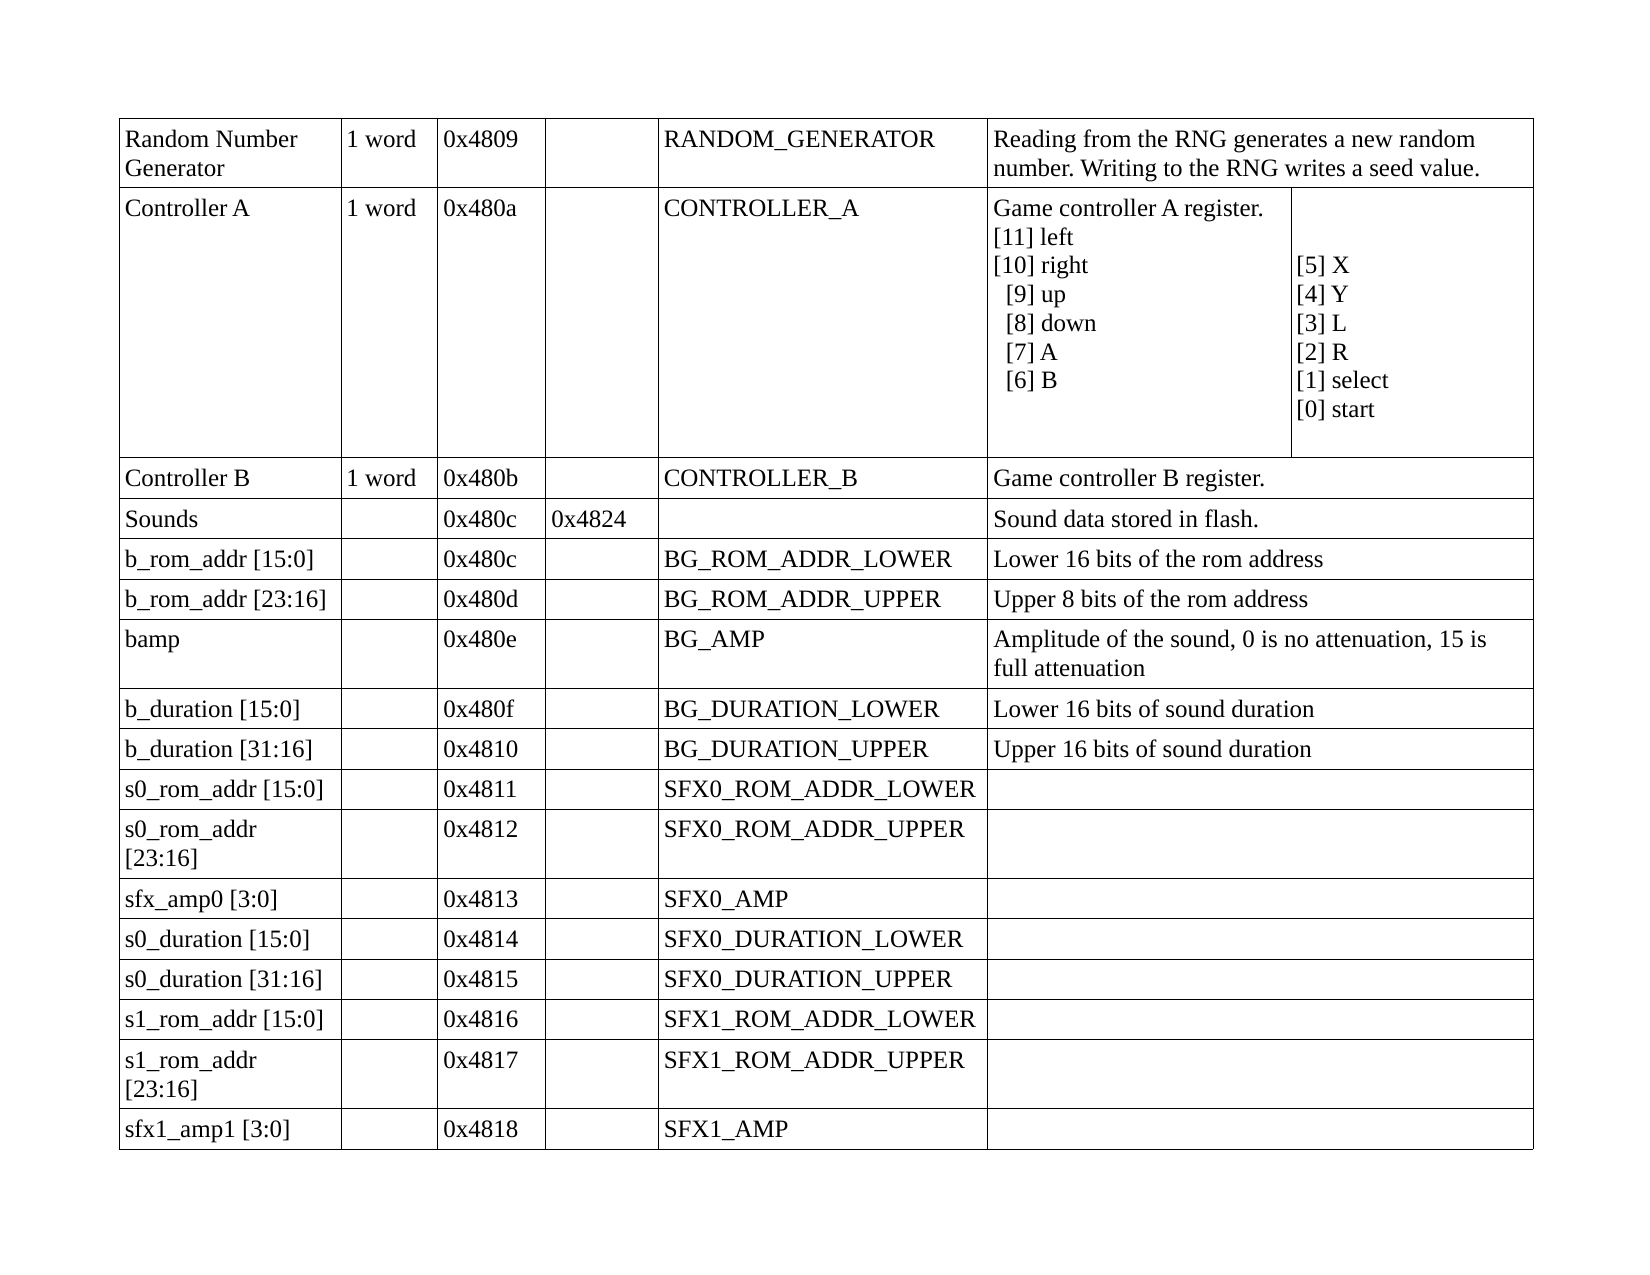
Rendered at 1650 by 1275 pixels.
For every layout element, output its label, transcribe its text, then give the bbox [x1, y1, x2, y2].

table_cell [546, 580, 658, 619]
table_cell [342, 539, 437, 578]
table_cell sfx1_amp1 [3:0] [120, 1109, 341, 1148]
table_cell Reading from the RNG generates a new random number. Writing to the RNG writes a seed value. [988, 119, 1533, 187]
table_cell [659, 499, 987, 538]
table_cell [342, 729, 437, 768]
table_cell SFX1_AMP [659, 1109, 987, 1148]
table_cell SFX0_ROM_ADDR_UPPER [659, 810, 987, 878]
table_cell CONTROLLER_B [659, 458, 987, 498]
table_cell SFX0_DURATION_LOWER [659, 919, 987, 958]
table_cell [988, 960, 1533, 999]
table_cell BG_DURATION_UPPER [659, 729, 987, 768]
table_cell [988, 770, 1533, 809]
table_cell SFX0_ROM_ADDR_LOWER [659, 770, 987, 809]
table_cell 0x4817 [438, 1040, 545, 1108]
table_cell [546, 689, 658, 728]
table_cell 0x480e [438, 620, 545, 688]
table_cell 0x480c [438, 499, 545, 538]
table_cell [546, 539, 658, 578]
table_cell [546, 458, 658, 498]
table_cell [342, 499, 437, 538]
table_cell BG_ROM_ADDR_LOWER [659, 539, 987, 578]
table_cell Lower 16 bits of sound duration [988, 689, 1533, 728]
table_cell Sounds [120, 499, 341, 538]
table_cell s0_duration [31:16] [120, 960, 341, 999]
table_cell b_rom_addr [15:0] [120, 539, 341, 578]
table_cell 0x4809 [438, 119, 545, 187]
table_cell s0_rom_addr [15:0] [120, 770, 341, 809]
table_cell [546, 729, 658, 768]
table_cell Controller B [120, 458, 341, 498]
table_cell Lower 16 bits of the rom address [988, 539, 1533, 578]
table_cell 0x480f [438, 689, 545, 728]
table_cell Controller A [120, 188, 341, 457]
table_cell RANDOM_GENERATOR [659, 119, 987, 187]
table_cell BG_ROM_ADDR_UPPER [659, 580, 987, 619]
table_cell [342, 960, 437, 999]
table_cell SFX1_ROM_ADDR_UPPER [659, 1040, 987, 1108]
table_cell [546, 620, 658, 688]
table_cell 0x4815 [438, 960, 545, 999]
table_cell 0x480c [438, 539, 545, 578]
table_cell bamp [120, 620, 341, 688]
table_cell SFX0_AMP [659, 879, 987, 918]
table_cell [342, 620, 437, 688]
table_cell [342, 1109, 437, 1148]
table_cell s0_duration [15:0] [120, 919, 341, 958]
table_cell 0x480d [438, 580, 545, 619]
table_cell [988, 1109, 1533, 1148]
table_cell 1 word [342, 119, 437, 187]
table_cell s1_rom_addr [15:0] [120, 1000, 341, 1039]
table_cell Game controller B register. [988, 458, 1533, 498]
table_cell [546, 919, 658, 958]
table_cell 1 word [342, 458, 437, 498]
table_cell [546, 1000, 658, 1039]
table_cell [988, 879, 1533, 918]
table_cell 0x4816 [438, 1000, 545, 1039]
table_cell [546, 1109, 658, 1148]
table_cell 0x4812 [438, 810, 545, 878]
table_cell 0x4824 [546, 499, 658, 538]
table_cell [342, 689, 437, 728]
table_cell [342, 810, 437, 878]
table_cell [342, 580, 437, 619]
table_cell Upper 8 bits of the rom address [988, 580, 1533, 619]
table_cell s0_rom_addr [23:16] [120, 810, 341, 878]
table_cell sfx_amp0 [3:0] [120, 879, 341, 918]
table_cell 0x480a [438, 188, 545, 457]
table_cell CONTROLLER_A [659, 188, 987, 457]
table_cell [988, 1040, 1533, 1108]
table_cell Upper 16 bits of sound duration [988, 729, 1533, 768]
table_cell 0x4810 [438, 729, 545, 768]
table_cell [546, 770, 658, 809]
table_cell Sound data stored in flash. [988, 499, 1533, 538]
table_cell 0x4811 [438, 770, 545, 809]
table_cell [342, 1000, 437, 1039]
table_cell SFX0_DURATION_UPPER [659, 960, 987, 999]
table_cell b_rom_addr [23:16] [120, 580, 341, 619]
table_cell [546, 810, 658, 878]
table_cell Random Number Generator [120, 119, 341, 187]
table_cell [5] X [4] Y [3] L [2] R [1] select [0] start [1292, 188, 1533, 457]
table_cell b_duration [31:16] [120, 729, 341, 768]
table_cell BG_AMP [659, 620, 987, 688]
table_cell 0x4813 [438, 879, 545, 918]
table_cell SFX1_ROM_ADDR_LOWER [659, 1000, 987, 1039]
table_cell 0x4818 [438, 1109, 545, 1148]
table_cell [546, 188, 658, 457]
table_cell [342, 879, 437, 918]
table_cell b_duration [15:0] [120, 689, 341, 728]
table_cell 0x4814 [438, 919, 545, 958]
table_cell 1 word [342, 188, 437, 457]
table_cell [988, 1000, 1533, 1039]
table_cell s1_rom_addr [23:16] [120, 1040, 341, 1108]
table_cell [342, 919, 437, 958]
table_cell Game controller A register. [11] left [10] right [9] up [8] down [7] A [6] B [988, 188, 1291, 457]
table_cell [342, 770, 437, 809]
table_cell [546, 879, 658, 918]
table_cell [546, 119, 658, 187]
table_cell BG_DURATION_LOWER [659, 689, 987, 728]
table_cell [546, 1040, 658, 1108]
table_cell [342, 1040, 437, 1108]
table_cell [988, 919, 1533, 958]
table_cell [988, 810, 1533, 878]
table_cell [546, 960, 658, 999]
table_cell 0x480b [438, 458, 545, 498]
table_cell Amplitude of the sound, 0 is no attenuation, 15 is full attenuation [988, 620, 1533, 688]
